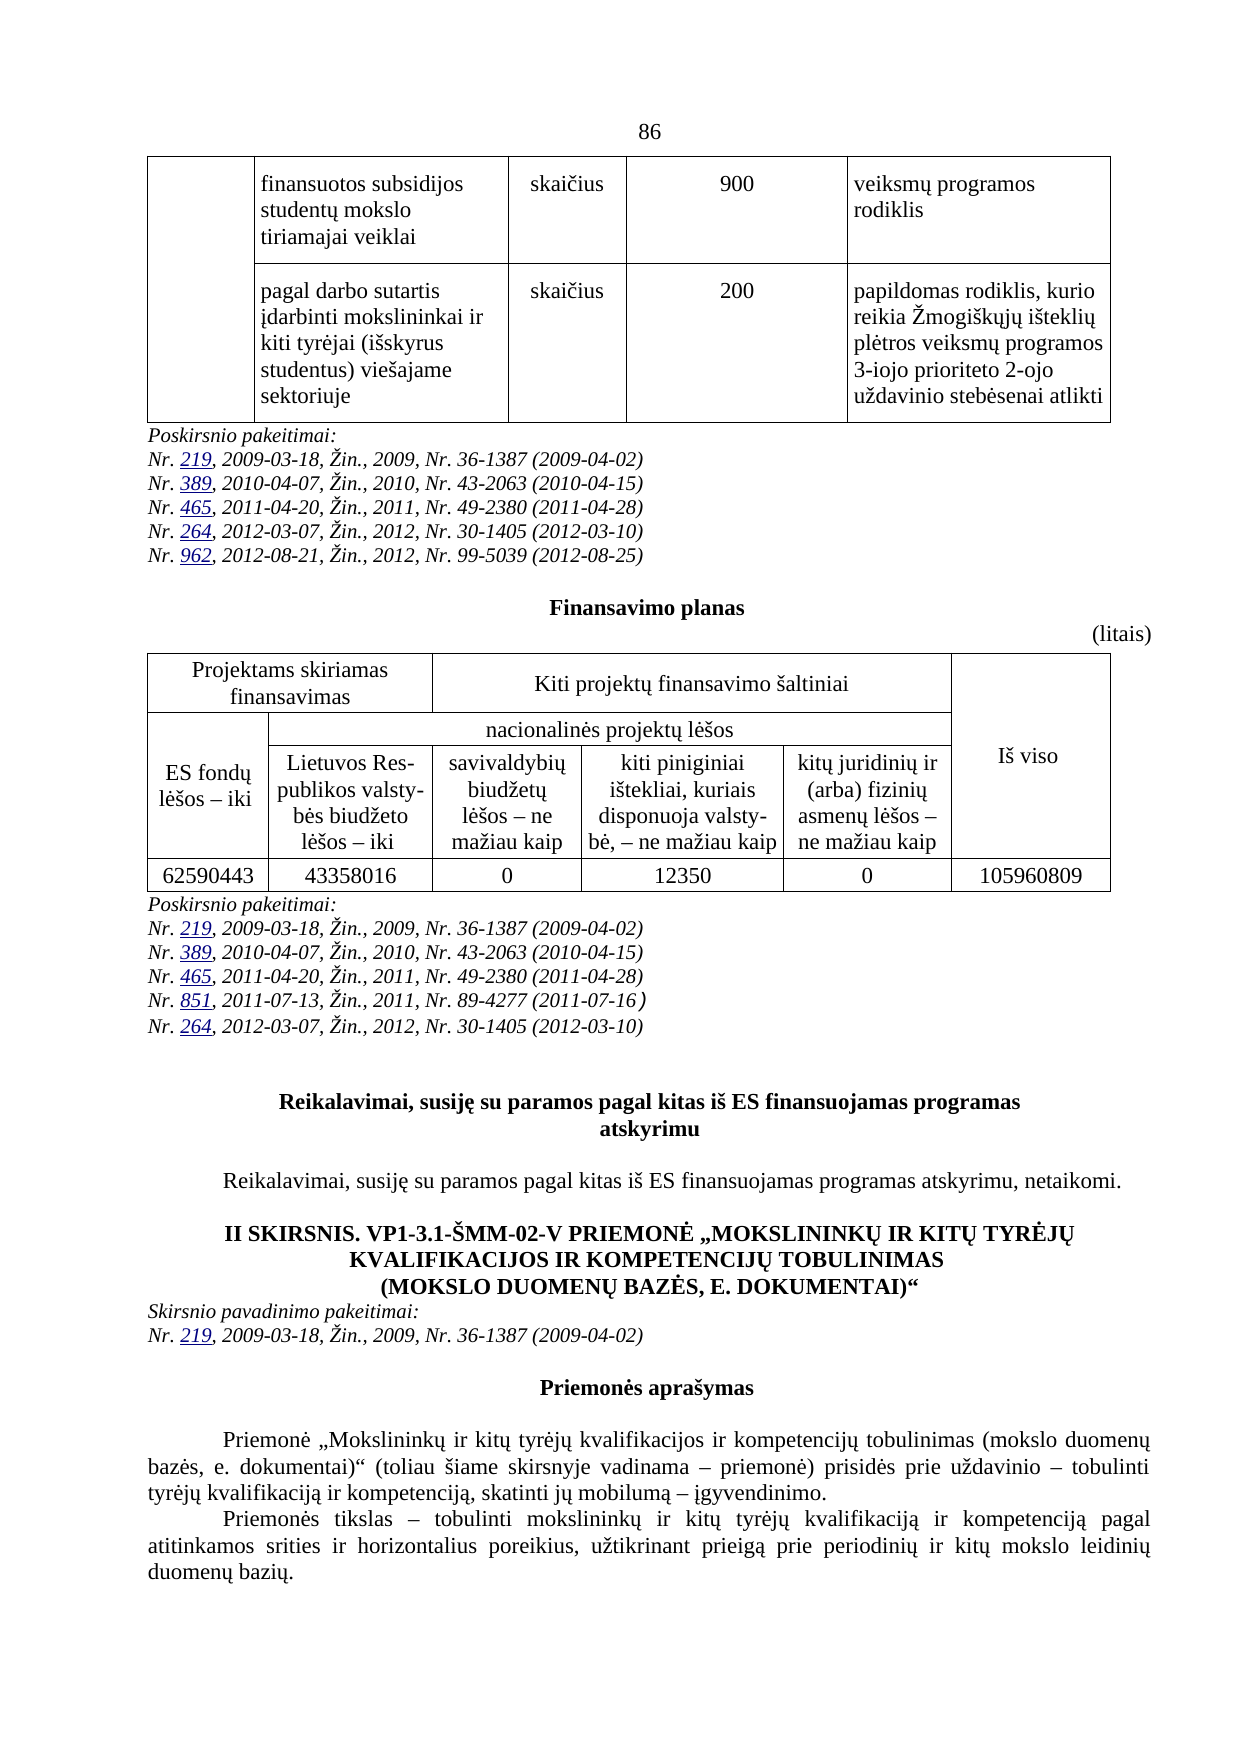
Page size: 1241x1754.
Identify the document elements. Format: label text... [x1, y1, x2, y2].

subtitle (MOKSLO DUOMENŲ BAZĖS, E. DOKUMENTAI)“ [148, 1273, 1152, 1299]
table_cell skaičius [509, 157, 626, 262]
text Nr. 219, 2009-03-18, Žin., 2009, Nr. 36-1387 (2009-04-02) [148, 1323, 1152, 1347]
text Priemonė „Mokslininkų ir kitų tyrėjų kvalifikacijos ir kompetencijų tobulinimas (mokslo duomenų bazės, e. dokumentai)“ (toliau šiame skirsnyje vadinama – priemonė) prisidės prie uždavinio – tobulinti tyrėjų kvalifikaciją ir kompetenciją, skatinti jų mobilumą – įgyvendinimo. [148, 1426, 1152, 1506]
table_header Projektams skiriamas finansavimas [148, 654, 432, 712]
text Nr. 389, 2010-04-07, Žin., 2010, Nr. 43-2063 (2010-04-15) [148, 471, 1152, 495]
text (litais) [148, 620, 1152, 646]
text Nr. 219, 2009-03-18, Žin., 2009, Nr. 36-1387 (2009-04-02) [148, 447, 1152, 471]
table_cell veiksmų programos rodiklis [848, 157, 1110, 262]
table_cell 0 [433, 859, 581, 891]
text Nr. 962, 2012-08-21, Žin., 2012, Nr. 99-5039 (2012-08-25) [148, 543, 1152, 567]
text Poskirsnio pakeitimai: [148, 423, 1152, 447]
table_cell 62590443 [148, 859, 268, 891]
table_cell savivaldybių biudžetų lėšos – ne mažiau kaip [433, 746, 581, 858]
table_cell 0 [784, 859, 951, 891]
text Nr. 465, 2011-04-20, Žin., 2011, Nr. 49-2380 (2011-04-28) [148, 495, 1152, 519]
text Nr. 264, 2012-03-07, Žin., 2012, Nr. 30-1405 (2012-03-10) [148, 519, 1152, 543]
table_cell [148, 157, 254, 422]
text Priemonės aprašymas [148, 1374, 1152, 1400]
text Skirsnio pavadinimo pakeitimai: [148, 1299, 1152, 1323]
subtitle II SKIRSNIS. VP1-3.1-ŠMM-02-V PRIEMONĖ „MOKSLININKŲ IR KITŲ TYRĖJŲ KVALIFIKACIJOS IR KOMPETENCIJŲ TOBULINIMAS [148, 1220, 1152, 1273]
table_header Kiti projektų finansavimo šaltiniai [433, 654, 951, 712]
table_cell papildomas rodiklis, kurio reikia Žmogiškųjų išteklių plėtros veiksmų programos 3-iojo prioriteto 2-ojo uždavinio stebėsenai atlikti [848, 264, 1110, 422]
table_cell 105960809 [952, 859, 1110, 891]
text Nr. 389, 2010-04-07, Žin., 2010, Nr. 43-2063 (2010-04-15) [148, 940, 1152, 964]
text Priemonės tikslas – tobulinti mokslininkų ir kitų tyrėjų kvalifikaciją ir kompetenciją pagal atitinkamos srities ir horizontalius poreikius, užtikrinant prieigą prie periodinių ir kitų mokslo leidinių duomenų bazių. [148, 1506, 1152, 1584]
text Nr. 465, 2011-04-20, Žin., 2011, Nr. 49-2380 (2011-04-28) [148, 964, 1152, 988]
text Nr. 851, 2011-07-13, Žin., 2011, Nr. 89-4277 (2011-07-16) [148, 988, 1152, 1014]
text Finansavimo planas [148, 594, 1152, 620]
table_cell pagal darbo sutartis įdarbinti mokslininkai ir kiti tyrėjai (išskyrus studentus) viešajame sektoriuje [255, 264, 508, 422]
table_cell 43358016 [269, 859, 432, 891]
table_cell skaičius [509, 264, 626, 422]
table_cell Lietuvos Res­publikos valsty­bės biudžeto lėšos – iki [269, 746, 432, 858]
text Nr. 264, 2012-03-07, Žin., 2012, Nr. 30-1405 (2012-03-10) [148, 1014, 1152, 1038]
table_cell kiti piniginiai ištekliai, kuriais disponuoja valsty­bė, – ne mažiau kaip [582, 746, 783, 858]
text Poskirsnio pakeitimai: [148, 892, 1152, 916]
table_cell ES fondų lėšos – iki [148, 713, 268, 858]
table_cell nacionalinės projektų lėšos [269, 713, 951, 745]
table_cell kitų juridinių ir (arba) fizinių asmenų lėšos – ne mažiau kaip [784, 746, 951, 858]
table_cell 900 [627, 157, 847, 262]
table_cell 12350 [582, 859, 783, 891]
text Reikalavimai, susiję su paramos pagal kitas iš ES finansuojamas programas atskyrimu [148, 1088, 1152, 1141]
text Nr. 219, 2009-03-18, Žin., 2009, Nr. 36-1387 (2009-04-02) [148, 916, 1152, 940]
table_cell finansuotos subsidijos studentų mokslo tiriamajai veiklai [255, 157, 508, 262]
table_header Iš viso [952, 654, 1110, 858]
table_cell 200 [627, 264, 847, 422]
text Reikalavimai, susiję su paramos pagal kitas iš ES finansuojamas programas atskyrimu, netaikomi. [148, 1167, 1152, 1194]
